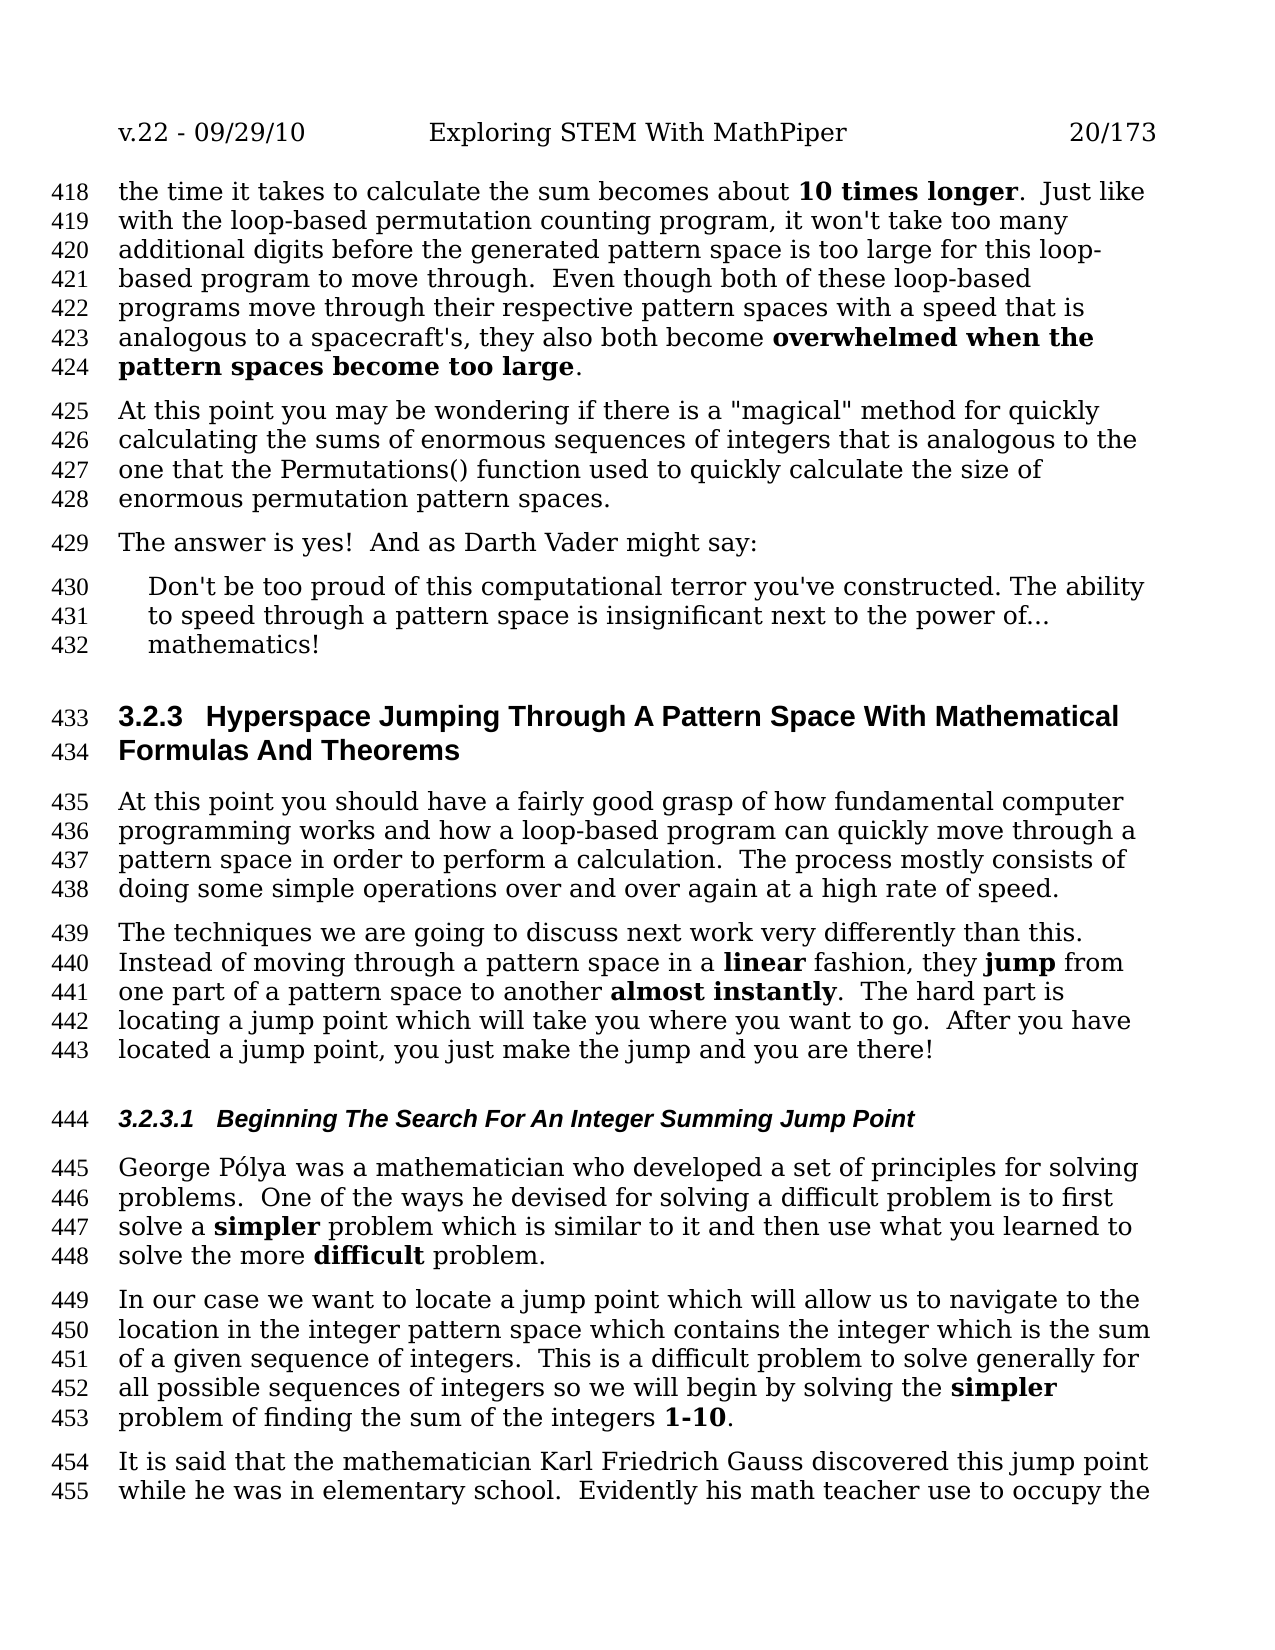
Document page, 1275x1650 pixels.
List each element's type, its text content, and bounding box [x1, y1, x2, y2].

text At this point you should have a fairly good grasp of how fundamental computer programming works and how a loop-based program can quickly move through a pattern space in order to perform a calculation. The process mostly consists of doing some simple operations over and over again at a high rate of speed. [118, 787, 1157, 904]
text the time it takes to calculate the sum becomes about 10 times longer. Just like with the loop-based permutation counting program, it won't take too many additional digits before the generated pattern space is too large for this loop-based program to move through. Even though both of these loop-based programs move through their respective pattern spaces with a speed that is analogous to a spacecraft's, they also both become overwhelmed when the pattern spaces become too large. [118, 177, 1157, 382]
text In our case we want to locate a jump point which will allow us to navigate to the location in the integer pattern space which contains the integer which is the sum of a given sequence of integers. This is a difficult problem to solve generally for all possible sequences of integers so we will begin by solving the simpler problem of finding the sum of the integers 1-10. [118, 1286, 1157, 1432]
text It is said that the mathematician Karl Friedrich Gauss discovered this jump point while he was in elementary school. Evidently his math teacher use to occupy the [118, 1447, 1157, 1505]
text George Pólya was a mathematician who developed a set of principles for solving problems. One of the ways he devised for solving a difficult problem is to first solve a simpler problem which is similar to it and then use what you learned to solve the more difficult problem. [118, 1153, 1157, 1271]
text Don't be too proud of this computational terror you've constructed. The ability to speed through a pattern space is insignificant next to the power of... mathematics! [148, 572, 1157, 660]
text The answer is yes! And as Darth Vader might say: [118, 528, 1157, 557]
subtitle Beginning The Search For An Integer Summing Jump Point [118, 1104, 1157, 1132]
text At this point you may be wondering if there is a "magical" method for quickly calculating the sums of enormous sequences of integers that is analogous to the one that the Permutations() function used to quickly calculate the size of enormous permutation pattern spaces. [118, 397, 1157, 513]
text The techniques we are going to discuss next work very differently than this. Instead of moving through a pattern space in a linear fashion, they jump from one part of a pattern space to another almost instantly. The hard part is locating a jump point which will take you where you want to go. After you have located a jump point, you just make the jump and you are there! [118, 919, 1157, 1065]
subtitle Hyperspace Jumping Through A Pattern Space With Mathematical Formulas And Theorems [118, 699, 1157, 766]
